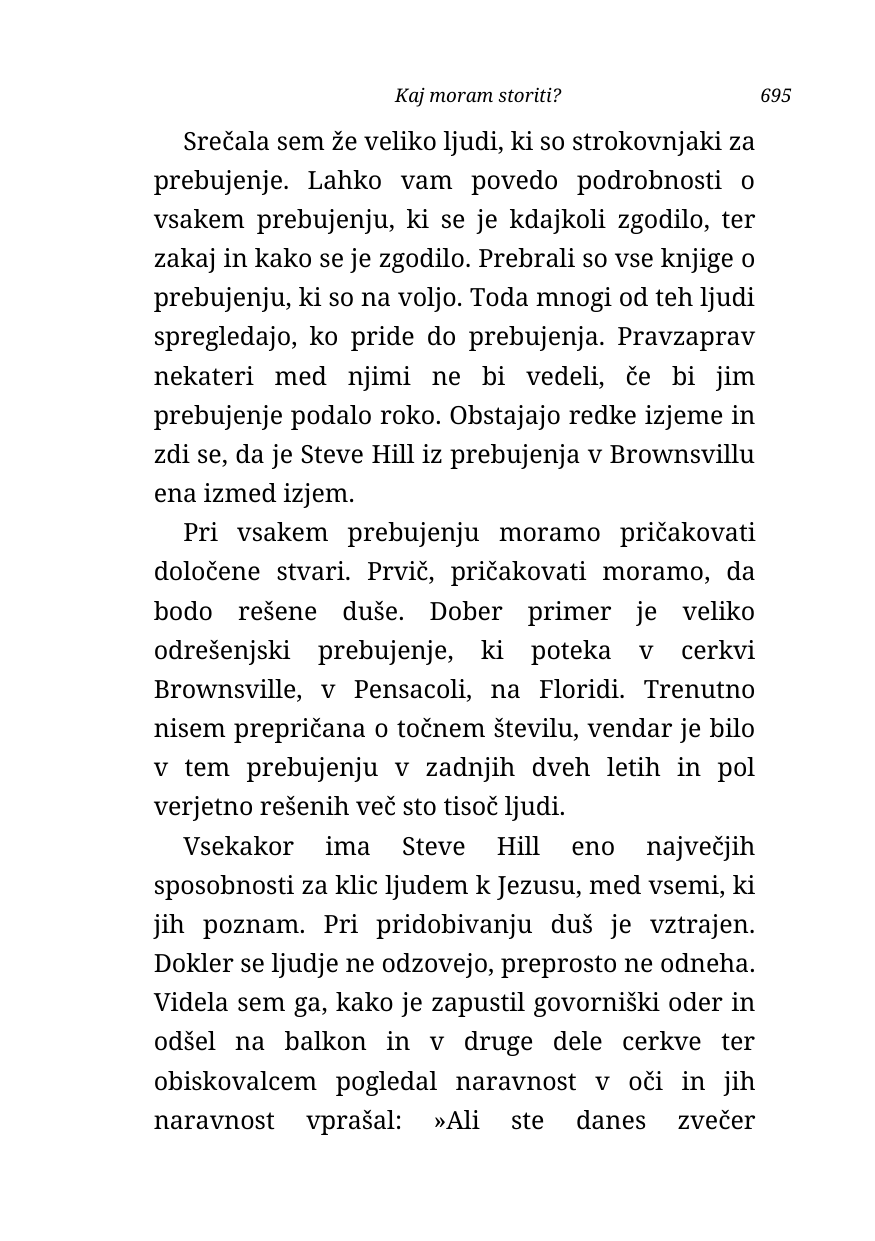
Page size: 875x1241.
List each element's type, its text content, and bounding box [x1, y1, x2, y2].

text Pri vsakem prebujenju moramo pričakovati določene stvari. Prvič, pričakovati moramo, da bodo rešene duše. Dober primer je veliko odrešenjski prebujenje, ki poteka v cerkvi Brownsville, v Pensacoli, na Floridi. Trenutno nisem prepričana o točnem številu, vendar je bilo v tem prebujenju v zadnjih dveh letih in pol verjetno rešenih več sto tisoč ljudi. [153, 515, 756, 823]
text Srečala sem že veliko ljudi, ki so strokovnjaki za prebujenje. Lahko vam povedo podrobnosti o vsakem prebujenju, ki se je kdajkoli zgodilo, ter zakaj in kako se je zgodilo. Prebrali so vse knjige o prebujenju, ki so na voljo. Toda mnogi od teh ljudi spregledajo, ko pride do prebujenja. Pravzaprav nekateri med njimi ne bi vedeli, če bi jim prebujenje podalo roko. Obstajajo redke izjeme in zdi se, da je Steve Hill iz prebujenja v Brownsvillu ena izmed izjem. [153, 123, 756, 510]
text Vsekakor ima Steve Hill eno največjih sposobnosti za klic ljudem k Jezusu, med vsemi, ki jih poznam. Pri pridobivanju duš je vztrajen. Dokler se ljudje ne odzovejo, preprosto ne odneha. Videla sem ga, kako je zapustil govorniški oder in odšel na balkon in v druge dele cerkve ter obiskovalcem pogledal naravnost v oči in jih naravnost vprašal: »Ali ste danes zvečer [153, 828, 756, 1136]
